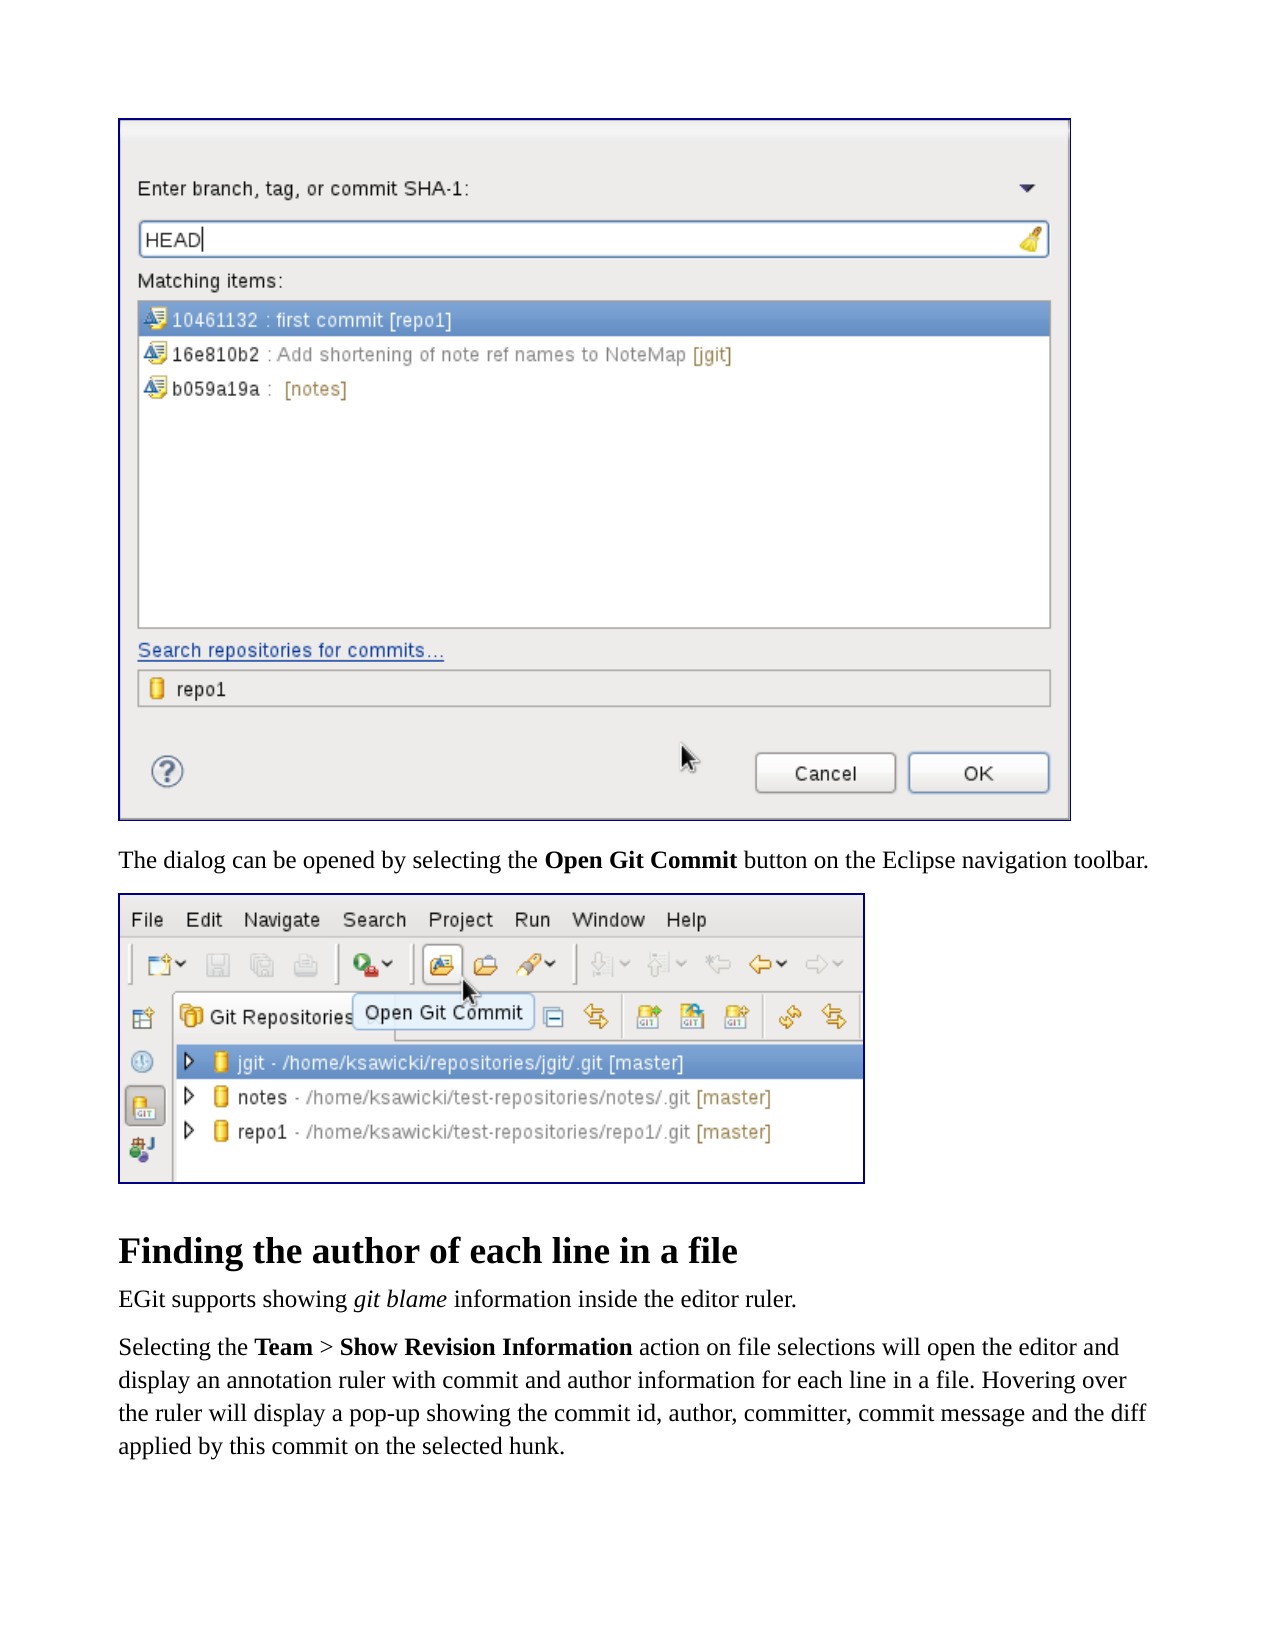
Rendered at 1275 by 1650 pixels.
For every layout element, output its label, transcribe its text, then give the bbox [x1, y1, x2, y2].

text The dialog can be opened by selecting the Open Git Commit button on the Eclipse navigation toolbar. [118, 846, 1157, 874]
subtitle Finding the author of each line in a file [118, 1229, 1157, 1272]
text EGit supports showing git blame information inside the editor ruler. [118, 1284, 1157, 1313]
picture [120, 895, 863, 1182]
text Selecting the Team > Show Revision Information action on file selections will open the editor and display an annotation ruler with commit and author information for each line in a file. Hovering over the ruler will display a pop-up showing the commit id, author, committer, commit message and the diff applied by this commit on the selected hunk. [118, 1332, 1157, 1460]
picture [120, 120, 1070, 820]
